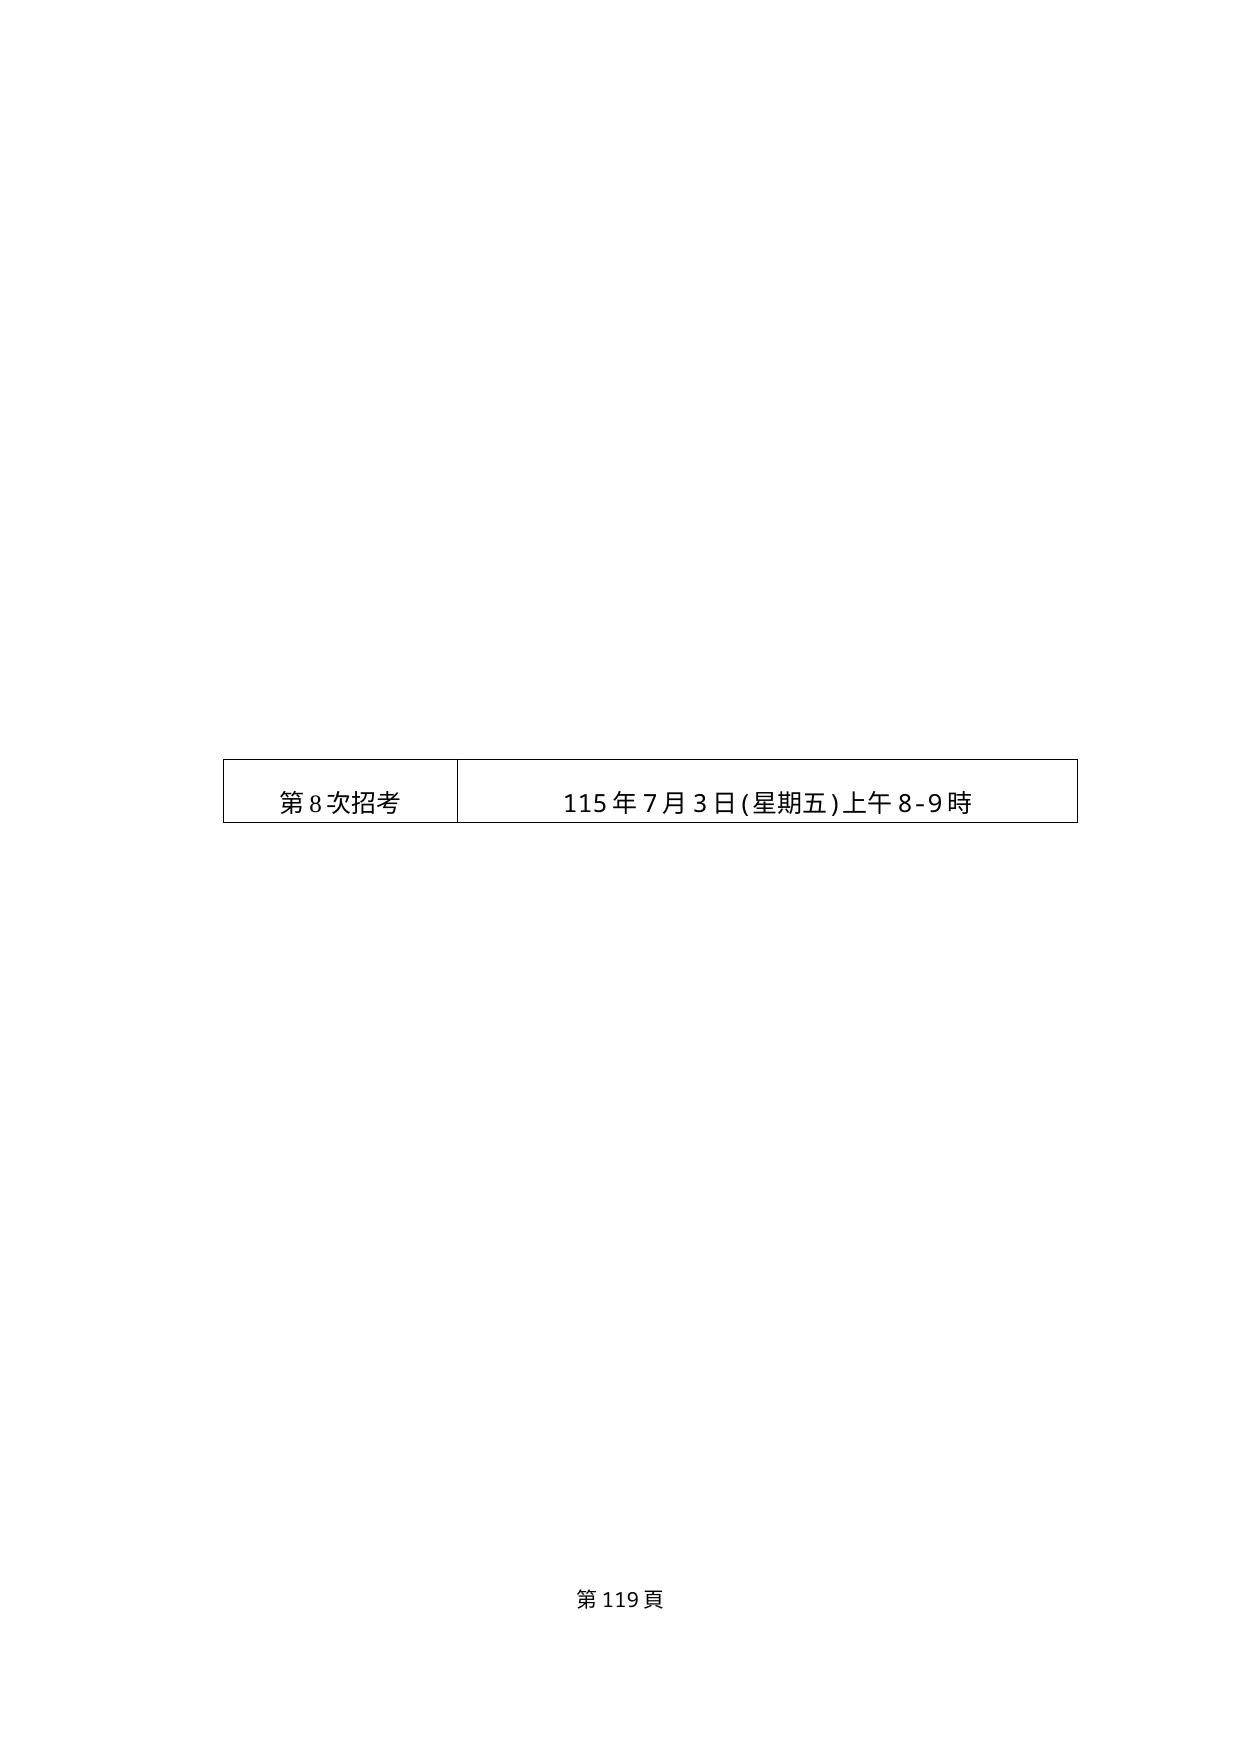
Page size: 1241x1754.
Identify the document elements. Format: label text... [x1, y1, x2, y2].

table_cell 115年7月3日(星期五)上午8-9時 [458, 760, 1077, 822]
table_cell 第8次招考 [224, 760, 457, 822]
